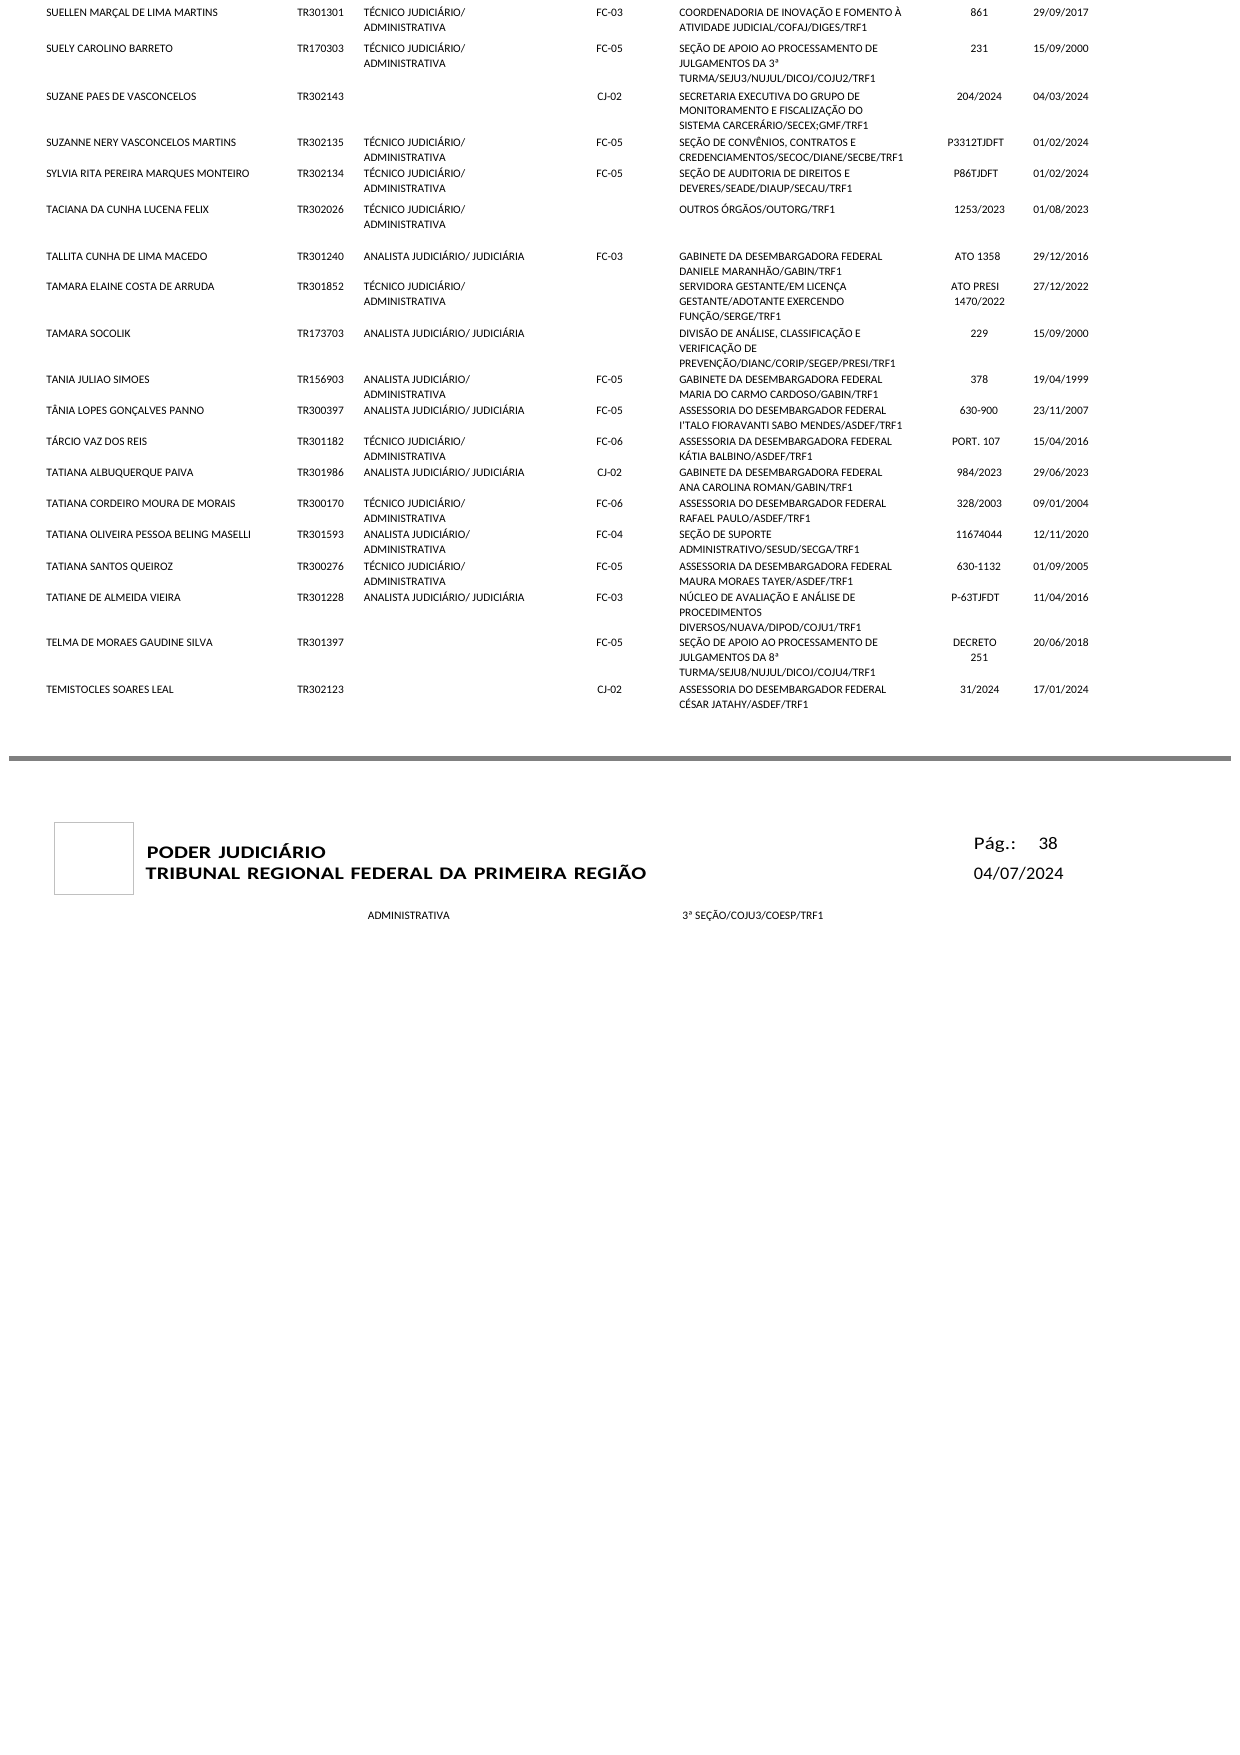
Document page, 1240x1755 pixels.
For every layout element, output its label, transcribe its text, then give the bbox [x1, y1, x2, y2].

table_cell SEÇÃO DE SUPORTE ADMINISTRATIVO/SESUD/SECGA/TRF1 [679, 528, 947, 559]
table_cell TÉCNICO JUDICIÁRIO/ ADMINISTRATIVA [364, 5, 548, 41]
table_cell [548, 203, 679, 249]
table_cell 01/02/2024 [1033, 135, 1099, 166]
table_cell [548, 280, 679, 326]
table_cell FC-04 [548, 528, 679, 559]
table_cell 29/09/2017 [1033, 5, 1099, 41]
table_cell ANALISTA JUDICIÁRIO/ JUDICIÁRIA [364, 249, 548, 280]
table_cell [364, 636, 548, 682]
table_cell TR301301 [289, 5, 364, 41]
table_cell TEMISTOCLES SOARES LEAL [46, 682, 289, 728]
table_cell TALLITA CUNHA DE LIMA MACEDO [46, 249, 289, 280]
table_cell TAMARA SOCOLIK [46, 326, 289, 373]
table_cell ANALISTA JUDICIÁRIO/ JUDICIÁRIA [364, 465, 548, 496]
table_cell TATIANA OLIVEIRA PESSOA BELING MASELLI [46, 528, 289, 559]
table_cell TR302123 [289, 682, 364, 728]
table_cell DIVISÃO DE ANÁLISE, CLASSIFICAÇÃO E VERIFICAÇÃO DE PREVENÇÃO/DIANC/CORIP/SEGEP/PRESI/TRF1 [679, 326, 947, 373]
table_cell TATIANE DE ALMEIDA VIEIRA [46, 590, 289, 636]
table_cell SEÇÃO DE AUDITORIA DE DIREITOS E DEVERES/SEADE/DIAUP/SECAU/TRF1 [679, 166, 947, 203]
text [46, 728, 1100, 756]
table_cell PORT. 107 [948, 434, 1033, 465]
table_cell TR170303 [289, 41, 364, 89]
table_cell TR301852 [289, 280, 364, 326]
table_cell 328/2003 [948, 496, 1033, 528]
table_cell 1253/2023 [948, 203, 1033, 249]
table_cell TÉCNICO JUDICIÁRIO/ ADMINISTRATIVA [364, 559, 548, 590]
table_cell 204/2024 [948, 89, 1033, 135]
table_cell TR302026 [289, 203, 364, 249]
table_cell ANALISTA JUDICIÁRIO/ JUDICIÁRIA [364, 326, 548, 373]
table_cell SYLVIA RITA PEREIRA MARQUES MONTEIRO [46, 166, 289, 203]
table_cell 31/2024 [948, 682, 1033, 728]
table_cell [364, 89, 548, 135]
table_cell TÉCNICO JUDICIÁRIO/ ADMINISTRATIVA [364, 434, 548, 465]
table_cell ATO 1358 [948, 249, 1033, 280]
table_cell COORDENADORIA DE INOVAÇÃO E FOMENTO À ATIVIDADE JUDICIAL/COFAJ/DIGES/TRF1 [679, 5, 947, 41]
table_cell TATIANA SANTOS QUEIROZ [46, 559, 289, 590]
table_cell TAMARA ELAINE COSTA DE ARRUDA [46, 280, 289, 326]
table_cell ANALISTA JUDICIÁRIO/ ADMINISTRATIVA [364, 373, 548, 403]
table_cell ANALISTA JUDICIÁRIO/ JUDICIÁRIA [364, 590, 548, 636]
table_cell 27/12/2022 [1033, 280, 1099, 326]
table_cell TR301397 [289, 636, 364, 682]
table_cell ANALISTA JUDICIÁRIO/ JUDICIÁRIA [364, 403, 548, 434]
table_cell FC-05 [548, 41, 679, 89]
table_cell ASSESSORIA DO DESEMBARGADOR FEDERAL RAFAEL PAULO/ASDEF/TRF1 [679, 496, 947, 528]
table_cell 630-900 [948, 403, 1033, 434]
table_cell 12/11/2020 [1033, 528, 1099, 559]
table_cell TR302143 [289, 89, 364, 135]
table_cell ASSESSORIA DA DESEMBARGADORA FEDERAL MAURA MORAES TAYER/ASDEF/TRF1 [679, 559, 947, 590]
table_cell 01/08/2023 [1033, 203, 1099, 249]
table_cell SUELLEN MARÇAL DE LIMA MARTINS [46, 5, 289, 41]
table_cell TÉCNICO JUDICIÁRIO/ ADMINISTRATIVA [364, 280, 548, 326]
table_cell TR156903 [289, 373, 364, 403]
table_cell TACIANA DA CUNHA LUCENA FELIX [46, 203, 289, 249]
table_cell SERVIDORA GESTANTE/EM LICENÇA GESTANTE/ADOTANTE EXERCENDO FUNÇÃO/SERGE/TRF1 [679, 280, 947, 326]
table_cell [364, 682, 548, 728]
table_cell 20/06/2018 [1033, 636, 1099, 682]
table_cell TR300276 [289, 559, 364, 590]
table_cell 11/04/2016 [1033, 590, 1099, 636]
table_cell ASSESSORIA DO DESEMBARGADOR FEDERAL I'TALO FIORAVANTI SABO MENDES/ASDEF/TRF1 [679, 403, 947, 434]
table_cell TÉCNICO JUDICIÁRIO/ ADMINISTRATIVA [364, 496, 548, 528]
table_cell TR302134 [289, 166, 364, 203]
table_cell 01/02/2024 [1033, 166, 1099, 203]
table_cell 378 [948, 373, 1033, 403]
table_cell SECRETARIA EXECUTIVA DO GRUPO DE MONITORAMENTO E FISCALIZAÇÃO DO SISTEMA CARCERÁRIO/SECEX;GMF/TRF1 [679, 89, 947, 135]
table_cell TR301986 [289, 465, 364, 496]
table_cell SEÇÃO DE APOIO AO PROCESSAMENTO DE JULGAMENTOS DA 3ª TURMA/SEJU3/NUJUL/DICOJ/COJU2/TRF1 [679, 41, 947, 89]
table_cell 29/12/2016 [1033, 249, 1099, 280]
table_cell DECRETO 251 [948, 636, 1033, 682]
table_cell FC-03 [548, 5, 679, 41]
table_cell 19/04/1999 [1033, 373, 1099, 403]
table_cell FC-05 [548, 559, 679, 590]
table_cell 229 [948, 326, 1033, 373]
table_cell TR300170 [289, 496, 364, 528]
table_cell TR173703 [289, 326, 364, 373]
table_cell TÁRCIO VAZ DOS REIS [46, 434, 289, 465]
table_cell ASSESSORIA DA DESEMBARGADORA FEDERAL KÁTIA BALBINO/ASDEF/TRF1 [679, 434, 947, 465]
table_cell TÉCNICO JUDICIÁRIO/ ADMINISTRATIVA [364, 166, 548, 203]
table_cell 23/11/2007 [1033, 403, 1099, 434]
table_cell TÉCNICO JUDICIÁRIO/ ADMINISTRATIVA [364, 41, 548, 89]
table_cell ANALISTA JUDICIÁRIO/ ADMINISTRATIVA [364, 528, 548, 559]
table_cell P3312TJDFT [948, 135, 1033, 166]
table_cell TR301182 [289, 434, 364, 465]
table_cell TELMA DE MORAES GAUDINE SILVA [46, 636, 289, 682]
table_cell TANIA JULIAO SIMOES [46, 373, 289, 403]
table_cell 04/03/2024 [1033, 89, 1099, 135]
table_cell 01/09/2005 [1033, 559, 1099, 590]
table_cell FC-03 [548, 249, 679, 280]
table_cell TR301228 [289, 590, 364, 636]
table_cell CJ-02 [548, 465, 679, 496]
table_cell OUTROS ÓRGÃOS/OUTORG/TRF1 [679, 203, 947, 249]
table_cell SEÇÃO DE APOIO AO PROCESSAMENTO DE JULGAMENTOS DA 8ª TURMA/SEJU8/NUJUL/DICOJ/COJU4/TRF1 [679, 636, 947, 682]
table_cell TÉCNICO JUDICIÁRIO/ ADMINISTRATIVA [364, 203, 548, 249]
table_cell TR300397 [289, 403, 364, 434]
table_cell TR301240 [289, 249, 364, 280]
table_cell P86TJDFT [948, 166, 1033, 203]
table_cell 630-1132 [948, 559, 1033, 590]
table_cell TR301593 [289, 528, 364, 559]
table_cell ATO PRESI 1470/2022 [948, 280, 1033, 326]
table_cell 15/04/2016 [1033, 434, 1099, 465]
table_cell FC-05 [548, 166, 679, 203]
table_cell 09/01/2004 [1033, 496, 1099, 528]
table_cell 231 [948, 41, 1033, 89]
text ADMINISTRATIVA 3ª SEÇÃO/COJU3/COESP/TRF1 [46, 761, 1100, 925]
table_cell SUELY CAROLINO BARRETO [46, 41, 289, 89]
table_cell SEÇÃO DE CONVÊNIOS, CONTRATOS E CREDENCIAMENTOS/SECOC/DIANE/SECBE/TRF1 [679, 135, 947, 166]
table_cell FC-05 [548, 373, 679, 403]
table_cell ASSESSORIA DO DESEMBARGADOR FEDERAL CÉSAR JATAHY/ASDEF/TRF1 [679, 682, 947, 728]
table_cell 29/06/2023 [1033, 465, 1099, 496]
table_cell TÂNIA LOPES GONÇALVES PANNO [46, 403, 289, 434]
table_cell 984/2023 [948, 465, 1033, 496]
table_cell P-63TJFDT [948, 590, 1033, 636]
table_cell NÚCLEO DE AVALIAÇÃO E ANÁLISE DE PROCEDIMENTOS DIVERSOS/NUAVA/DIPOD/COJU1/TRF1 [679, 590, 947, 636]
table_cell FC-05 [548, 403, 679, 434]
table_cell TATIANA CORDEIRO MOURA DE MORAIS [46, 496, 289, 528]
table_cell TÉCNICO JUDICIÁRIO/ ADMINISTRATIVA [364, 135, 548, 166]
table_cell GABINETE DA DESEMBARGADORA FEDERAL ANA CAROLINA ROMAN/GABIN/TRF1 [679, 465, 947, 496]
table_cell CJ-02 [548, 682, 679, 728]
table_cell TR302135 [289, 135, 364, 166]
table_cell TATIANA ALBUQUERQUE PAIVA [46, 465, 289, 496]
table_cell FC-05 [548, 135, 679, 166]
table_cell 17/01/2024 [1033, 682, 1099, 728]
table_cell FC-05 [548, 636, 679, 682]
table_cell GABINETE DA DESEMBARGADORA FEDERAL DANIELE MARANHÃO/GABIN/TRF1 [679, 249, 947, 280]
table_cell FC-06 [548, 496, 679, 528]
table_cell FC-06 [548, 434, 679, 465]
table_cell 15/09/2000 [1033, 326, 1099, 373]
table_cell CJ-02 [548, 89, 679, 135]
table_cell 861 [948, 5, 1033, 41]
table_cell 15/09/2000 [1033, 41, 1099, 89]
table_cell [548, 326, 679, 373]
table_cell SUZANE PAES DE VASCONCELOS [46, 89, 289, 135]
table_cell 11674044 [948, 528, 1033, 559]
table_cell FC-03 [548, 590, 679, 636]
table_cell GABINETE DA DESEMBARGADORA FEDERAL MARIA DO CARMO CARDOSO/GABIN/TRF1 [679, 373, 947, 403]
table_cell SUZANNE NERY VASCONCELOS MARTINS [46, 135, 289, 166]
